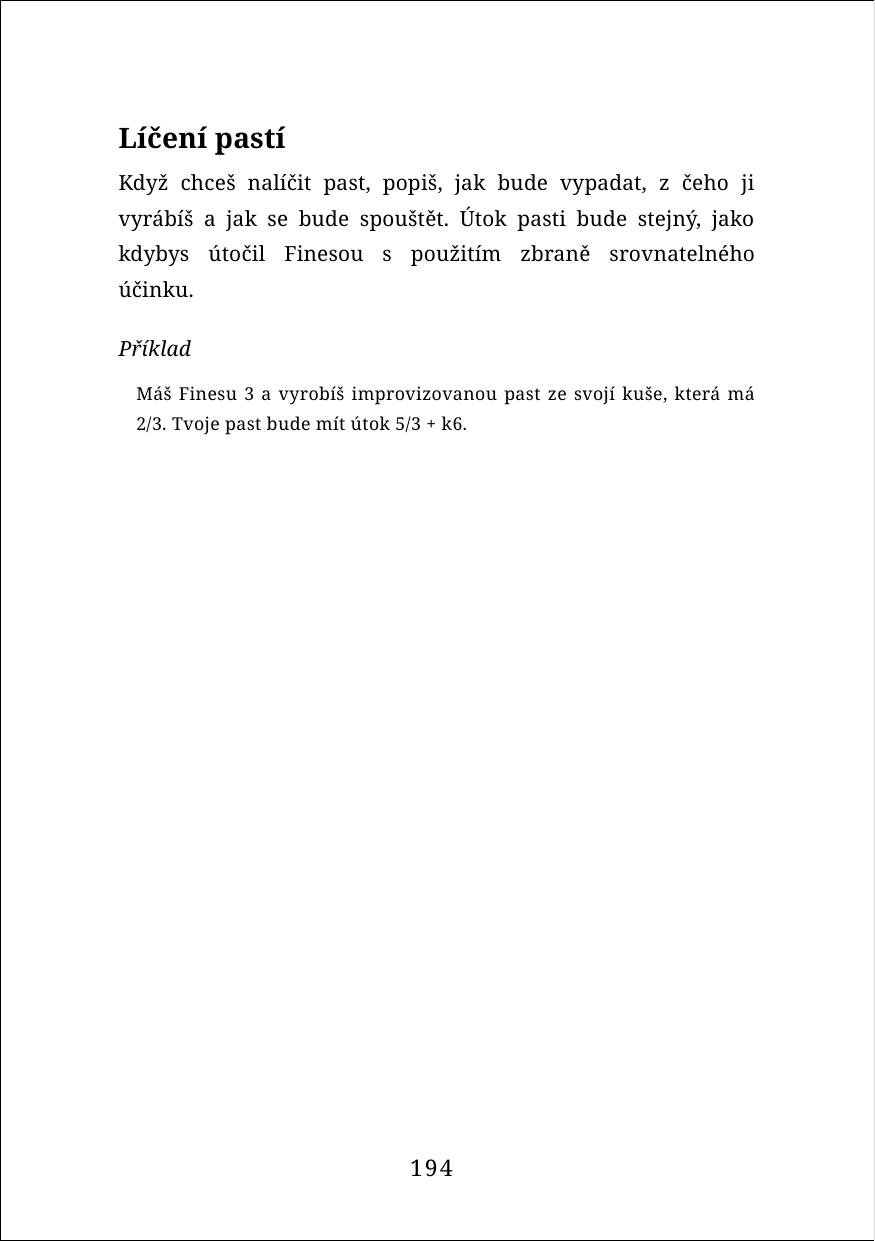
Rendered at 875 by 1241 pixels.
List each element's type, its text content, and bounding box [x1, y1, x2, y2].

text Když chceš nalíčit past, popiš, jak bude vypadat, z čeho ji vyrábíš a jak se bude spouštět. Útok pasti bude stejný, jako kdybys útočil Finesou s použitím zbraně srovnatelného účinku. [118, 168, 756, 303]
text Příklad [118, 334, 756, 362]
subtitle Líčení pastí [118, 118, 756, 157]
text Máš Finesu 3 a vyrobíš improvizovanou past ze svojí kuše, která má 2/3. Tvoje past bude mít útok 5/3 + k6. [136, 381, 756, 436]
